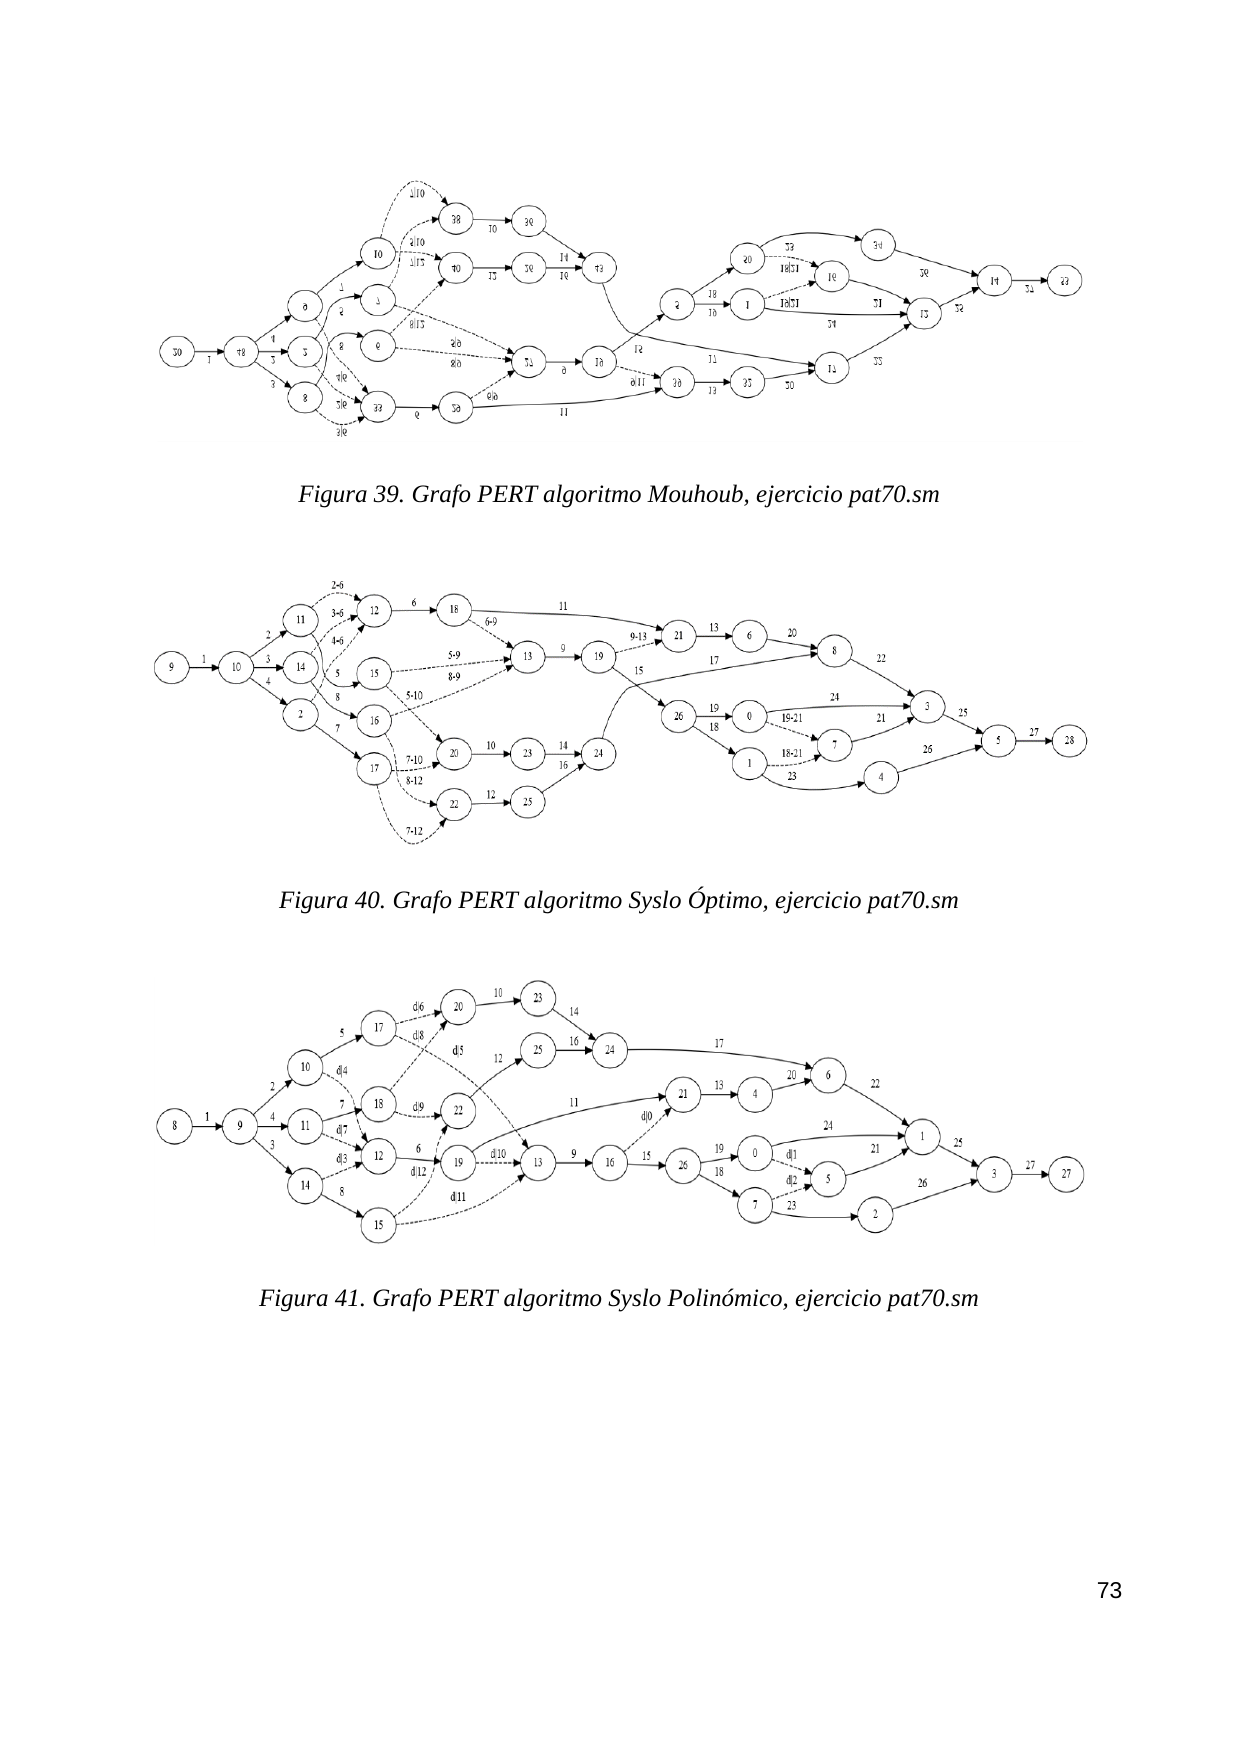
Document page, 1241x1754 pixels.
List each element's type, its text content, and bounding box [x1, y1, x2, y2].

text Figura 41. Grafo PERT algoritmo Syslo Polinómico, ejercicio pat70.sm [118, 1283, 1122, 1312]
picture [154, 977, 1086, 1246]
text Figura 40. Grafo PERT algoritmo Syslo Óptimo, ejercicio pat70.sm [118, 885, 1122, 913]
text Figura 39. Grafo PERT algoritmo Mouhoub, ejercicio pat70.sm [118, 479, 1122, 508]
picture [157, 177, 1083, 442]
picture [152, 574, 1089, 847]
